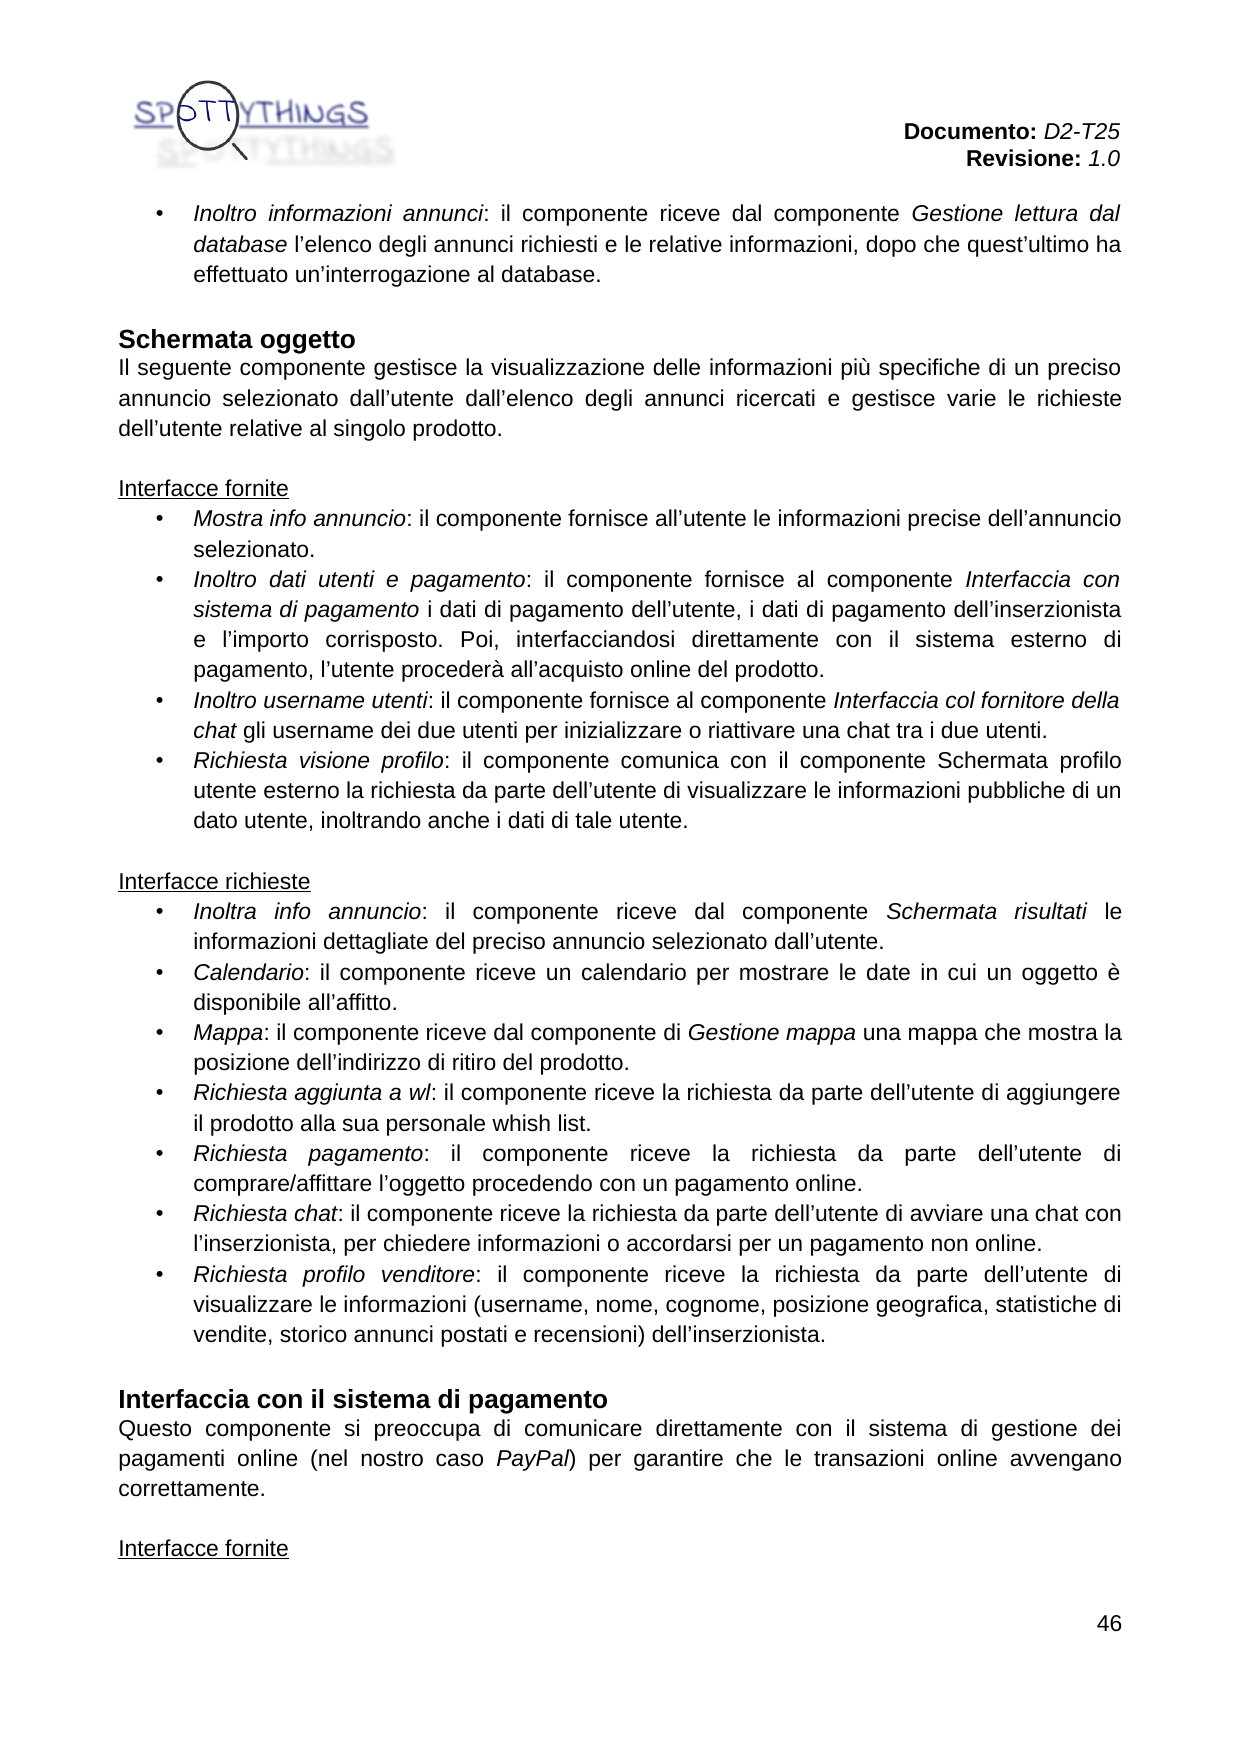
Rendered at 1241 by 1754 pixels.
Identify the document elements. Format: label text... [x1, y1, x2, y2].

list Inoltra info annuncio: il componente riceve dal componente Schermata risultati le informazioni dettagliate del preciso annuncio selezionato dall’utente. [156, 898, 1122, 954]
list Richiesta pagamento: il componente riceve la richiesta da parte dell’utente di comprare/affittare l’oggetto procedendo con un pagamento online. [156, 1140, 1122, 1196]
list Mostra info annuncio: il componente fornisce all’utente le informazioni precise dell’annuncio selezionato. [156, 505, 1122, 562]
list Mappa: il componente riceve dal componente di Gestione mappa una mappa che mostra la posizione dell’indirizzo di ritiro del prodotto. [156, 1019, 1122, 1075]
subtitle Schermata oggetto [118, 324, 1122, 354]
list Richiesta aggiunta a wl: il componente riceve la richiesta da parte dell’utente di aggiungere il prodotto alla sua personale whish list. [156, 1079, 1122, 1136]
text Interfacce fornite [118, 475, 1122, 501]
subtitle Interfaccia con il sistema di pagamento [118, 1384, 1122, 1414]
text Interfacce fornite [118, 1535, 1122, 1562]
list Richiesta chat: il componente riceve la richiesta da parte dell’utente di avviare una chat con l’inserzionista, per chiedere informazioni o accordarsi per un pagamento non online. [156, 1200, 1122, 1257]
text Interfacce richieste [118, 868, 1122, 894]
list Calendario: il componente riceve un calendario per mostrare le date in cui un oggetto è disponibile all’affitto. [156, 958, 1122, 1015]
list Inoltro informazioni annunci: il componente riceve dal componente Gestione lettura dal database l’elenco degli annunci richiesti e le relative informazioni, dopo che quest’ultimo ha effettuato un’interrogazione al database. [156, 200, 1122, 287]
text Questo componente si preoccupa di comunicare direttamente con il sistema di gestione dei pagamenti online (nel nostro caso PayPal) per garantire che le transazioni online avvengano correttamente. [118, 1414, 1122, 1501]
list Richiesta visione profilo: il componente comunica con il componente Schermata profilo utente esterno la richiesta da parte dell’utente di visualizzare le informazioni pubbliche di un dato utente, inoltrando anche i dati di tale utente. [156, 747, 1122, 834]
list Inoltro username utenti: il componente fornisce al componente Interfaccia col fornitore della chat gli username dei due utenti per inizializzare o riattivare una chat tra i due utenti. [156, 687, 1122, 743]
text Il seguente componente gestisce la visualizzazione delle informazioni più specifiche di un preciso annuncio selezionato dall’utente dall’elenco degli annunci ricercati e gestisce varie le richieste dell’utente relative al singolo prodotto. [118, 354, 1122, 441]
list Richiesta profilo venditore: il componente riceve la richiesta da parte dell’utente di visualizzare le informazioni (username, nome, cognome, posizione geografica, statistiche di vendite, storico annunci postati e recensioni) dell’inserzionista. [156, 1261, 1122, 1347]
picture [123, 73, 399, 187]
list Inoltro dati utenti e pagamento: il componente fornisce al componente Interfaccia con sistema di pagamento i dati di pagamento dell’utente, i dati di pagamento dell’inserzionista e l’importo corrisposto. Poi, interfacciandosi direttamente con il sistema esterno di pagamento, l’utente procederà all’acquisto online del prodotto. [156, 566, 1122, 683]
